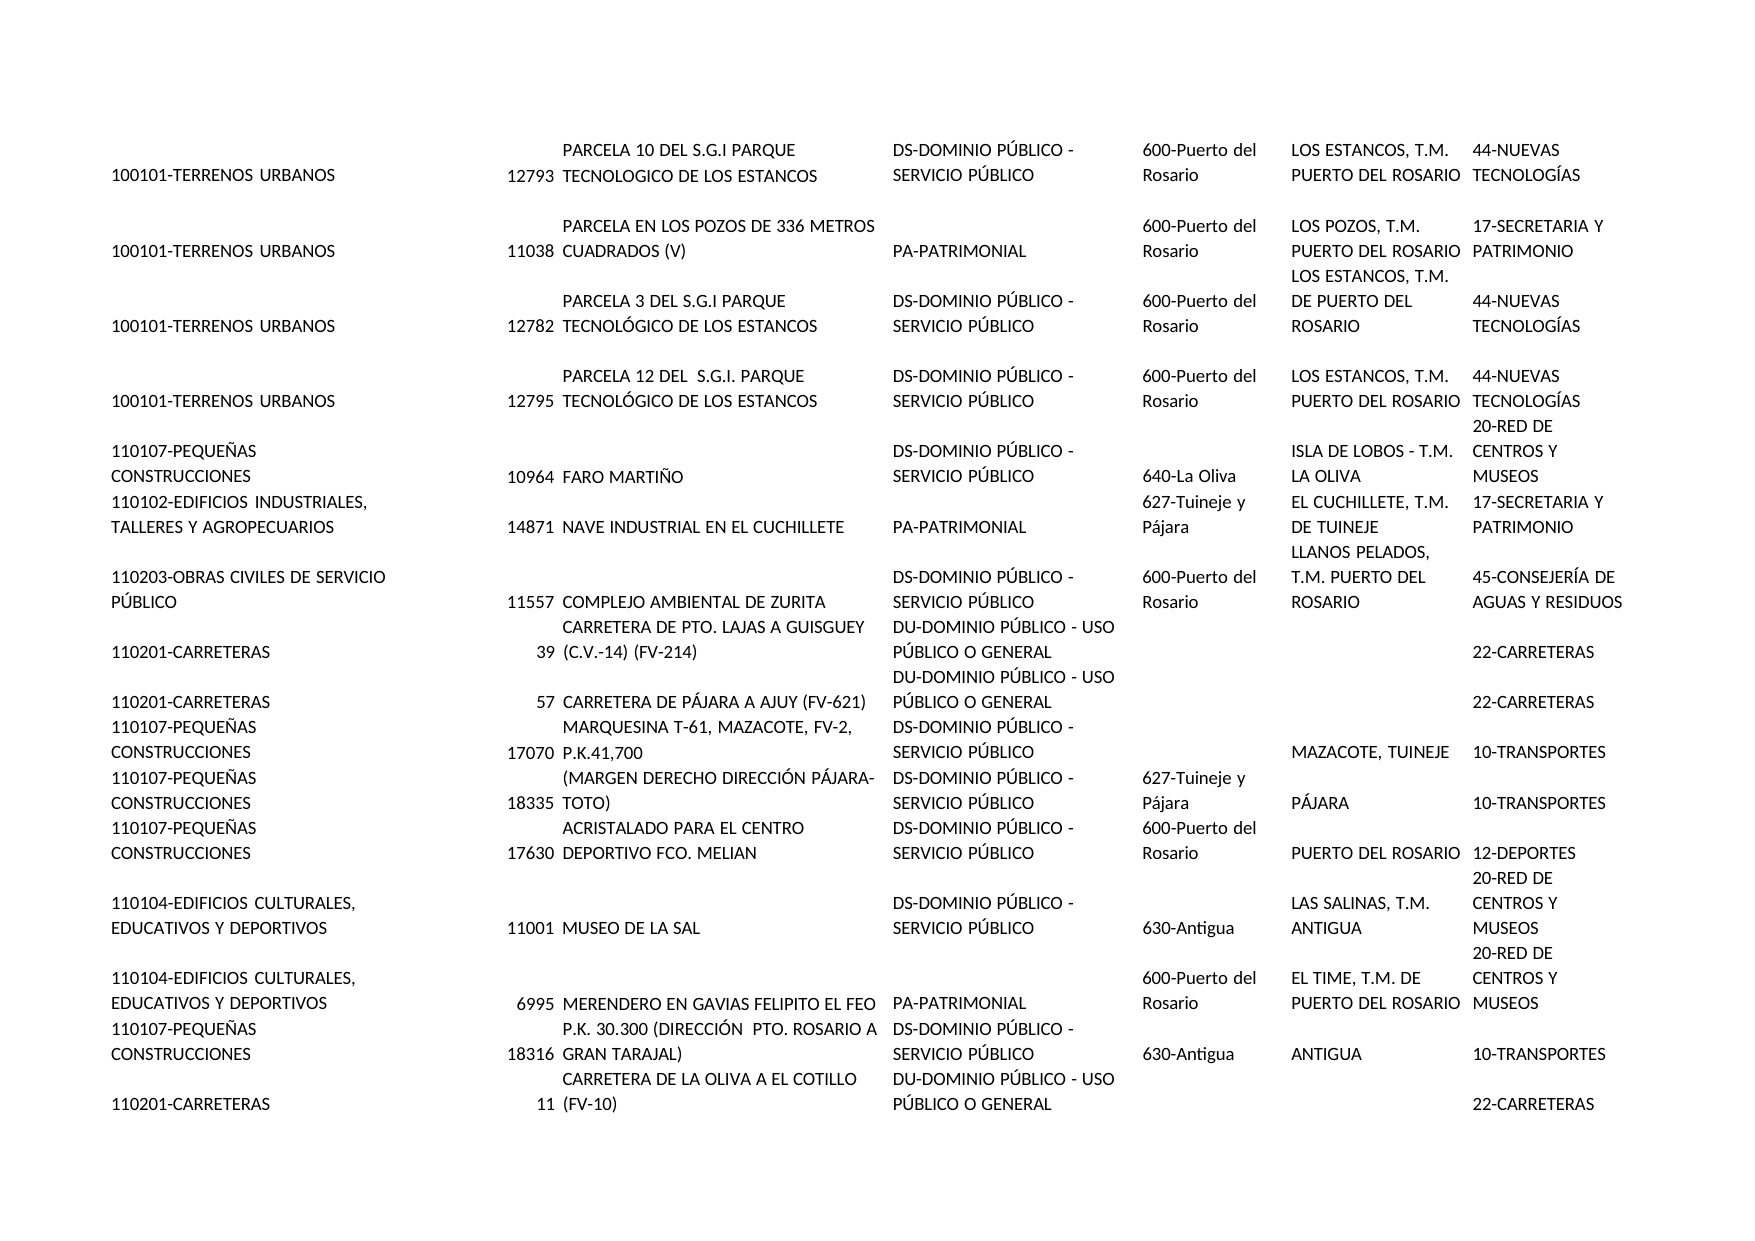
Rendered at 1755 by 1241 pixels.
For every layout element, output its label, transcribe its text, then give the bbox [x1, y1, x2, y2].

table_header 600-Puerto del [1109, 207, 1274, 239]
table_header LOS ESTANCOS, T.M. [1274, 358, 1467, 390]
table_cell [1130, 867, 1274, 892]
table_cell CONSTRUCCIONES [105, 1042, 448, 1067]
table_cell LLANOS PELADOS, [1274, 541, 1467, 566]
table_cell [105, 1068, 448, 1092]
table_cell [448, 566, 886, 591]
table_cell 20-RED DE [1467, 942, 1629, 967]
table_cell 14871 NAVE INDUSTRIAL EN EL CUCHILLETE [448, 515, 886, 541]
table_header 600-Puerto del [1130, 358, 1274, 390]
table_cell [105, 541, 448, 566]
table_cell PUERTO DEL ROSARIO [1274, 164, 1467, 197]
table_cell 10-TRANSPORTES [1467, 791, 1629, 817]
table_cell [448, 942, 886, 967]
table_cell [1130, 1068, 1274, 1092]
table_cell 100101-TERRENOS URBANOS [105, 164, 422, 197]
table_cell PATRIMONIO [1467, 515, 1629, 541]
table_cell 110201-CARRETERAS [105, 1093, 448, 1125]
table_header LOS POZOS, T.M. [1274, 207, 1467, 239]
table_cell Pájara [1130, 791, 1274, 817]
table_cell SERVICIO PÚBLICO [886, 791, 1129, 817]
table_cell [1467, 666, 1629, 691]
table_cell [1130, 741, 1274, 766]
table_cell [1130, 691, 1274, 716]
table_cell [448, 440, 886, 465]
table_cell [886, 415, 1129, 440]
table_cell ANTIGUA [1274, 917, 1467, 942]
table_cell DE PUERTO DEL [1274, 290, 1467, 314]
table_cell SERVICIO PÚBLICO [886, 390, 1129, 415]
table_cell DS-DOMINIO PÚBLICO - [886, 440, 1129, 465]
table_cell 17070 P.K.41,700 [448, 741, 886, 766]
table_cell [1130, 1093, 1274, 1125]
table_cell [1467, 766, 1629, 791]
table_cell 600-Puerto del [1130, 967, 1274, 992]
table_cell DU-DOMINIO PÚBLICO - USO [886, 616, 1129, 641]
table_cell ROSARIO [1274, 591, 1467, 616]
table_cell ACRISTALADO PARA EL CENTRO [448, 817, 886, 842]
table_cell [1274, 1068, 1467, 1092]
table_cell 12782 TECNOLÓGICO DE LOS ESTANCOS [423, 315, 885, 347]
table_cell 100101-TERRENOS URBANOS [105, 315, 422, 347]
table_cell [1467, 817, 1629, 842]
table_cell [1130, 666, 1274, 691]
table_cell [1130, 942, 1274, 967]
table_cell 18335 TOTO) [448, 791, 886, 817]
table_cell 627-Tuineje y [1130, 766, 1274, 791]
table_header PARCELA 12 DEL S.G.I. PARQUE [448, 358, 886, 390]
table_header DS-DOMINIO PÚBLICO - [857, 132, 1109, 164]
table_cell DE TUINEJE [1274, 515, 1467, 541]
table_cell DS-DOMINIO PÚBLICO - [886, 892, 1129, 917]
table_cell 12795 TECNOLÓGICO DE LOS ESTANCOS [448, 390, 886, 415]
table_cell [886, 490, 1129, 515]
table_cell [1274, 691, 1467, 716]
table_cell 110107-PEQUEÑAS [105, 766, 448, 791]
table_cell [1467, 1068, 1629, 1092]
table_cell [448, 967, 886, 992]
table_cell Rosario [1130, 992, 1274, 1017]
table_cell SERVICIO PÚBLICO [886, 917, 1129, 942]
table_cell LAS SALINAS, T.M. [1274, 892, 1467, 917]
table_cell 110107-PEQUEÑAS [105, 817, 448, 842]
table_cell 11557 COMPLEJO AMBIENTAL DE ZURITA [448, 591, 886, 616]
table_cell MUSEOS [1467, 465, 1629, 490]
table_cell CENTROS Y [1467, 892, 1629, 917]
table_cell PUERTO DEL ROSARIO [1274, 239, 1467, 264]
table_cell [1274, 616, 1467, 641]
table_header PARCELA 10 DEL S.G.I PARQUE [423, 132, 857, 164]
table_cell [1274, 641, 1467, 666]
table_header [105, 358, 448, 390]
table_cell 39 (C.V.-14) (FV-214) [448, 641, 886, 666]
table_cell TECNOLOGÍAS [1467, 390, 1629, 415]
table_cell PÚBLICO [105, 591, 448, 616]
table_header 44-NUEVAS [1467, 132, 1588, 164]
table_cell DS-DOMINIO PÚBLICO - [886, 566, 1129, 591]
table_cell 110201-CARRETERAS [105, 641, 448, 666]
table_cell CONSTRUCCIONES [105, 791, 448, 817]
table_cell [448, 490, 886, 515]
table_cell PUERTO DEL ROSARIO [1274, 992, 1467, 1017]
table_cell [1467, 1017, 1629, 1042]
table_cell CENTROS Y [1467, 967, 1629, 992]
table_cell PUERTO DEL ROSARIO [1274, 842, 1467, 867]
table_cell DS-DOMINIO PÚBLICO - [886, 766, 1129, 791]
table_cell PATRIMONIO [1467, 239, 1611, 264]
table_cell [886, 967, 1129, 992]
table_cell [886, 867, 1129, 892]
table_cell CONSTRUCCIONES [105, 842, 448, 867]
table_cell PÚBLICO O GENERAL [886, 691, 1129, 716]
table_cell 11001 MUSEO DE LA SAL [448, 917, 886, 942]
table_cell 110107-PEQUEÑAS [105, 716, 448, 741]
table_cell DS-DOMINIO PÚBLICO - [885, 290, 1109, 314]
table_cell 11038 CUADRADOS (V) [423, 239, 885, 264]
table_cell EL TIME, T.M. DE [1274, 967, 1467, 992]
table_cell [105, 616, 448, 641]
table_cell SERVICIO PÚBLICO [857, 164, 1109, 197]
table_cell MUSEOS [1467, 992, 1629, 1017]
table_cell ANTIGUA [1274, 1042, 1467, 1067]
table_cell 12-DEPORTES [1467, 842, 1629, 867]
table_cell [423, 265, 885, 289]
table_cell PARCELA 3 DEL S.G.I PARQUE [423, 290, 885, 314]
table_cell [448, 892, 886, 917]
table_cell SERVICIO PÚBLICO [886, 842, 1129, 867]
table_cell [448, 666, 886, 691]
table_cell 10964 FARO MARTIÑO [448, 465, 886, 490]
table_cell PÁJARA [1274, 791, 1467, 817]
table_cell PÚBLICO O GENERAL [886, 641, 1129, 666]
table_cell [1130, 641, 1274, 666]
table_cell [105, 942, 448, 967]
table_cell Rosario [1130, 591, 1274, 616]
table_cell 20-RED DE [1467, 415, 1629, 440]
table_cell 44-NUEVAS [1467, 290, 1611, 314]
table_header 600-Puerto del [1109, 132, 1274, 164]
table_header [105, 132, 422, 164]
table_cell 100101-TERRENOS URBANOS [105, 239, 422, 264]
table_cell SERVICIO PÚBLICO [885, 315, 1109, 347]
table_cell Pájara [1130, 515, 1274, 541]
table_cell [1274, 716, 1467, 741]
table_cell 11 (FV-10) [448, 1093, 886, 1125]
table_header [885, 207, 1109, 239]
table_cell LOS ESTANCOS, T.M. [1274, 265, 1467, 289]
table_cell 17630 DEPORTIVO FCO. MELIAN [448, 842, 886, 867]
table_cell [1130, 892, 1274, 917]
table_cell 18316 GRAN TARAJAL) [448, 1042, 886, 1067]
table_cell Rosario [1130, 842, 1274, 867]
table_cell SERVICIO PÚBLICO [886, 465, 1129, 490]
table_cell [1274, 817, 1467, 842]
table_cell SERVICIO PÚBLICO [886, 741, 1129, 766]
table_cell DS-DOMINIO PÚBLICO - [886, 716, 1129, 741]
table_header DS-DOMINIO PÚBLICO - [886, 358, 1129, 390]
table_cell [1274, 1093, 1467, 1125]
table_cell [886, 942, 1129, 967]
table_cell PUERTO DEL ROSARIO [1274, 390, 1467, 415]
table_cell 627-Tuineje y [1130, 490, 1274, 515]
table_cell P.K. 30.300 (DIRECCIÓN PTO. ROSARIO A [448, 1017, 886, 1042]
table_cell EDUCATIVOS Y DEPORTIVOS [105, 917, 448, 942]
table_cell EL CUCHILLETE, T.M. [1274, 490, 1467, 515]
table_cell [105, 290, 422, 314]
table_cell 110107-PEQUEÑAS [105, 1017, 448, 1042]
table_cell 10-TRANSPORTES [1467, 1042, 1629, 1067]
table_cell [1130, 541, 1274, 566]
table_cell [448, 541, 886, 566]
table_cell [448, 867, 886, 892]
table_cell 6995 MERENDERO EN GAVIAS FELIPITO EL FEO [448, 992, 886, 1017]
table_cell CONSTRUCCIONES [105, 741, 448, 766]
table_cell [1274, 942, 1467, 967]
table_cell [1467, 716, 1629, 741]
table_cell [1274, 415, 1467, 440]
table_cell 110203-OBRAS CIVILES DE SERVICIO [105, 566, 448, 591]
table_cell SERVICIO PÚBLICO [886, 1042, 1129, 1067]
table_cell 110102-EDIFICIOS INDUSTRIALES, [105, 490, 448, 515]
table_cell AGUAS Y RESIDUOS [1467, 591, 1629, 616]
table_cell Rosario [1130, 390, 1274, 415]
table_cell [1467, 541, 1629, 566]
table_cell TECNOLOGÍAS [1467, 315, 1611, 347]
table_cell Rosario [1109, 239, 1274, 264]
table_cell ROSARIO [1274, 315, 1467, 347]
table_cell CARRETERA DE LA OLIVA A EL COTILLO [448, 1068, 886, 1092]
table_cell [885, 265, 1109, 289]
table_cell 10-TRANSPORTES [1467, 741, 1629, 766]
table_cell [1109, 265, 1274, 289]
table_cell DU-DOMINIO PÚBLICO - USO [886, 1068, 1129, 1092]
table_cell ISLA DE LOBOS - T.M. [1274, 440, 1467, 465]
table_cell 57 CARRETERA DE PÁJARA A AJUY (FV-621) [448, 691, 886, 716]
table_cell 20-RED DE [1467, 867, 1629, 892]
table_header 17-SECRETARIA Y [1467, 207, 1611, 239]
table_cell 12793 TECNOLOGICO DE LOS ESTANCOS [423, 164, 857, 197]
table_cell 600-Puerto del [1130, 817, 1274, 842]
table_cell 110201-CARRETERAS [105, 691, 448, 716]
table_cell 22-CARRETERAS [1467, 1093, 1629, 1125]
table_cell [1274, 867, 1467, 892]
table_cell PA-PATRIMONIAL [885, 239, 1109, 264]
table_cell TALLERES Y AGROPECUARIOS [105, 515, 448, 541]
table_cell DU-DOMINIO PÚBLICO - USO [886, 666, 1129, 691]
table_cell 600-Puerto del [1109, 290, 1274, 314]
table_cell [105, 867, 448, 892]
table_cell SERVICIO PÚBLICO [886, 591, 1129, 616]
table_cell 22-CARRETERAS [1467, 641, 1629, 666]
table_cell DS-DOMINIO PÚBLICO - [886, 817, 1129, 842]
table_cell 110107-PEQUEÑAS [105, 440, 448, 465]
table_cell [886, 541, 1129, 566]
table_cell EDUCATIVOS Y DEPORTIVOS [105, 992, 448, 1017]
table_cell [1130, 616, 1274, 641]
table_cell 110104-EDIFICIOS CULTURALES, [105, 892, 448, 917]
table_cell 630-Antigua [1130, 917, 1274, 942]
table_cell 600-Puerto del [1130, 566, 1274, 591]
table_cell DS-DOMINIO PÚBLICO - [886, 1017, 1129, 1042]
table_cell [1274, 766, 1467, 791]
table_cell 110104-EDIFICIOS CULTURALES, [105, 967, 448, 992]
table_cell 22-CARRETERAS [1467, 691, 1629, 716]
table_cell TECNOLOGÍAS [1467, 164, 1588, 197]
table_cell MAZACOTE, TUINEJE [1274, 741, 1467, 766]
table_cell [1274, 1017, 1467, 1042]
table_cell [1467, 265, 1611, 289]
table_cell [1130, 440, 1274, 465]
table_cell [1274, 666, 1467, 691]
table_cell Rosario [1109, 164, 1274, 197]
table_cell Rosario [1109, 315, 1274, 347]
table_header LOS ESTANCOS, T.M. [1274, 132, 1467, 164]
table_cell (MARGEN DERECHO DIRECCIÓN PÁJARA- [448, 766, 886, 791]
table_cell 640-La Oliva [1130, 465, 1274, 490]
table_cell [1130, 415, 1274, 440]
table_cell MUSEOS [1467, 917, 1629, 942]
table_cell [1467, 616, 1629, 641]
table_cell CONSTRUCCIONES [105, 465, 448, 490]
table_cell 100101-TERRENOS URBANOS [105, 390, 448, 415]
table_cell [1130, 716, 1274, 741]
table_header [105, 207, 422, 239]
table_cell LA OLIVA [1274, 465, 1467, 490]
table_cell [105, 666, 448, 691]
table_cell 17-SECRETARIA Y [1467, 490, 1629, 515]
table_cell T.M. PUERTO DEL [1274, 566, 1467, 591]
table_cell 630-Antigua [1130, 1042, 1274, 1067]
table_header 44-NUEVAS [1467, 358, 1629, 390]
table_cell PÚBLICO O GENERAL [886, 1093, 1129, 1125]
table_cell PA-PATRIMONIAL [886, 992, 1129, 1017]
table_cell CARRETERA DE PTO. LAJAS A GUISGUEY [448, 616, 886, 641]
table_cell PA-PATRIMONIAL [886, 515, 1129, 541]
table_cell [105, 265, 422, 289]
table_cell [1130, 1017, 1274, 1042]
table_cell CENTROS Y [1467, 440, 1629, 465]
table_header PARCELA EN LOS POZOS DE 336 METROS [423, 207, 885, 239]
table_cell [448, 415, 886, 440]
table_cell MARQUESINA T-61, MAZACOTE, FV-2, [448, 716, 886, 741]
table_cell [105, 415, 448, 440]
table_cell 45-CONSEJERÍA DE [1467, 566, 1629, 591]
